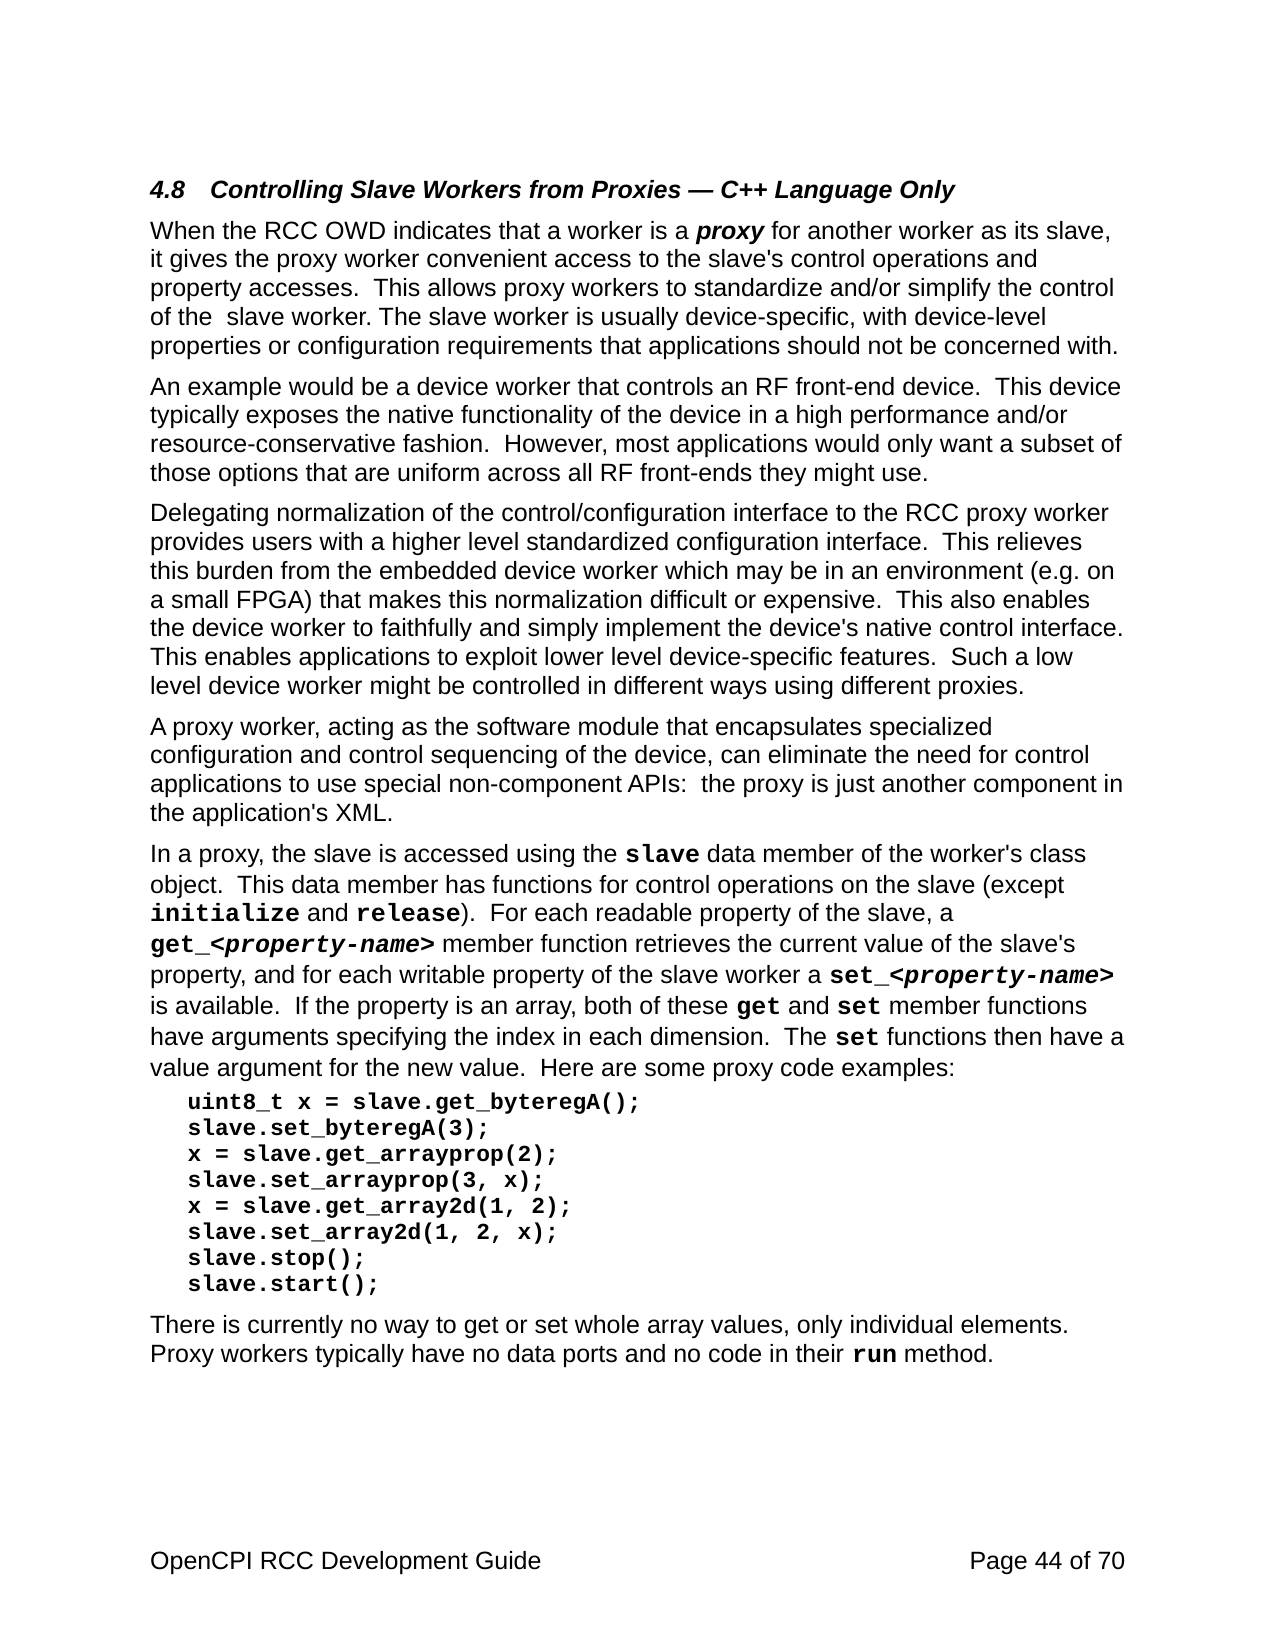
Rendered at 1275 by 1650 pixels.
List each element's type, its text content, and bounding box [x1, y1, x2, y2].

text uint8_t x = slave.get_byteregA(); slave.set_byteregA(3); x = slave.get_arrayprop(2); slave.set_arrayprop(3, x); x = slave.get_array2d(1, 2); slave.set_array2d(1, 2, x); slave.stop(); slave.start(); [187, 1091, 1125, 1298]
text A proxy worker, acting as the software module that encapsulates specialized configuration and control sequencing of the device, can eliminate the need for control applications to use special non-component APIs: the proxy is just another component in the application's XML. [150, 712, 1125, 827]
text There is currently no way to get or set whole array values, only individual elements. Proxy workers typically have no data ports and no code in their run method. [150, 1310, 1125, 1370]
text An example would be a device worker that controls an RF front-end device. This device typically exposes the native functionality of the device in a high performance and/or resource-conservative fashion. However, most applications would only want a subset of those options that are uniform across all RF front-ends they might use. [150, 371, 1125, 486]
subtitle Controlling Slave Workers from Proxies — C++ Language Only [150, 175, 1125, 204]
text Delegating normalization of the control/configuration interface to the RCC proxy worker provides users with a higher level standardized configuration interface. This relieves this burden from the embedded device worker which may be in an environment (e.g. on a small FPGA) that makes this normalization difficult or expensive. This also enables the device worker to faithfully and simply implement the device's native control interface. This enables applications to exploit lower level device-specific features. Such a low level device worker might be controlled in different ways using different proxies. [150, 498, 1125, 700]
text When the RCC OWD indicates that a worker is a proxy for another worker as its slave, it gives the proxy worker convenient access to the slave's control operations and property accesses. This allows proxy workers to standardize and/or simplify the control of the slave worker. The slave worker is usually device-specific, with device-level properties or configuration requirements that applications should not be concerned with. [150, 216, 1125, 359]
text In a proxy, the slave is accessed using the slave data member of the worker's class object. This data member has functions for control operations on the slave (except initialize and release). For each readable property of the slave, a get_<property-name> member function retrieves the current value of the slave's property, and for each writable property of the slave worker a set_<property-name> is available. If the property is an array, both of these get and set member functions have arguments specifying the index in each dimension. The set functions then have a value argument for the new value. Here are some proxy code examples: [150, 839, 1125, 1082]
